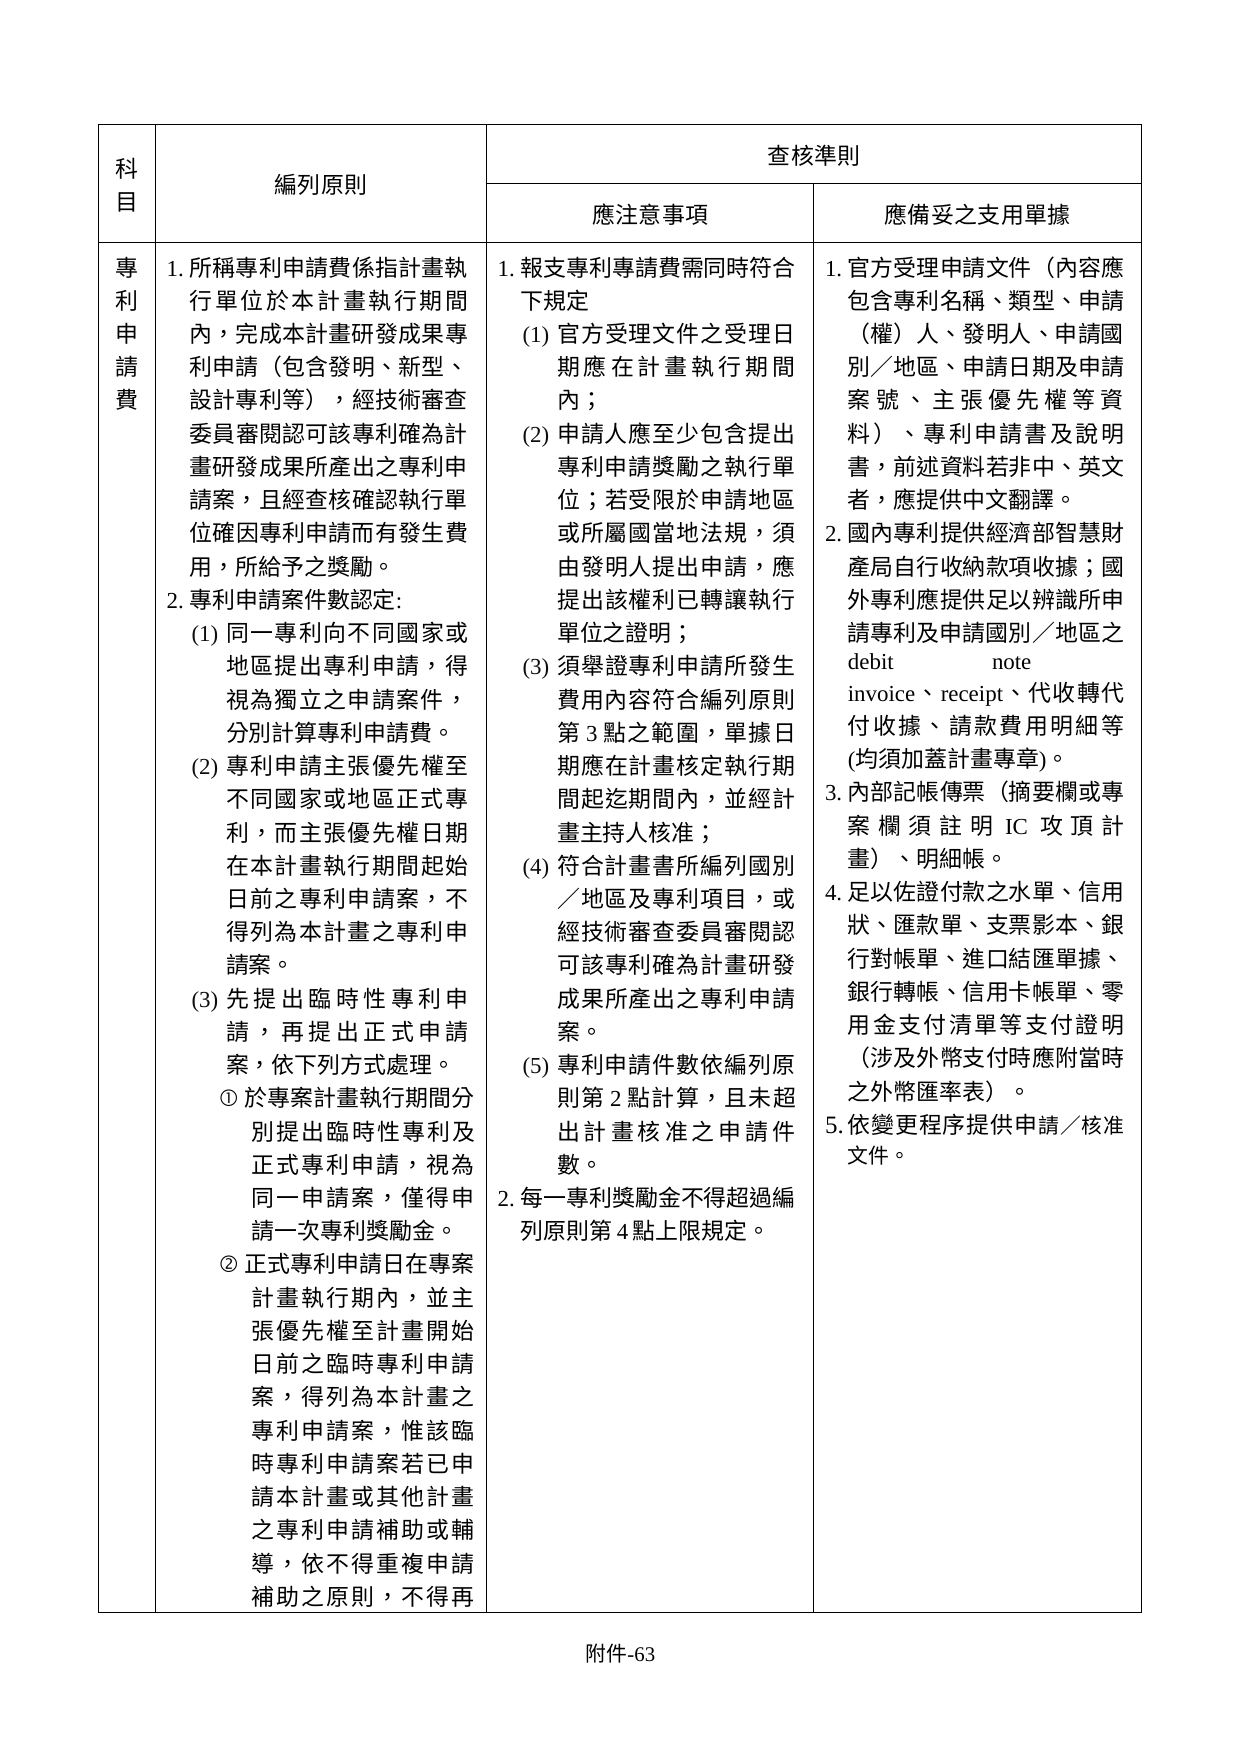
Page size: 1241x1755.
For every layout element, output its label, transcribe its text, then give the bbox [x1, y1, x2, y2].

table_cell 專利申請費 [99, 243, 155, 1612]
table_header 科目 [99, 125, 155, 242]
table_header 查核準則 [487, 125, 1141, 183]
table_cell 應注意事項 [487, 184, 813, 242]
table_cell 報支專利專請費需同時符合下規定 官方受理文件之受理日期應在計畫執行期間內； 申請人應至少包含提出專利申請獎勵之執行單位；若受限於申請地區或所屬國當地法規，須由發明人提出申請，應提出該權利已轉讓執行單位之證明； 須舉證專利申請所發生費用內容符合編列原則第3點之範圍，單據日期應在計畫核定執行期間起迄期間內，並經計畫主持人核准； 符合計畫書所編列國別／地區及專利項目，或經技術審查委員審閱認可該專利確為計畫研發成果所產出之專利申請案。 專利申請件數依編列原則第2點計算，且未超出計畫核准之申請件數。 每一專利獎勵金不得超過編列原則第4點上限規定。 [487, 243, 813, 1612]
table_cell 官方受理申請文件（內容應包含專利名稱、類型、申請（權）人、發明人、申請國別／地區、申請日期及申請案號、主張優先權等資料）、專利申請書及說明書，前述資料若非中、英文者，應提供中文翻譯。 國內專利提供經濟部智慧財產局自行收納款項收據；國外專利應提供足以辨識所申請專利及申請國別／地區之debit note、invoice、receipt、代收轉代付收據、請款費用明細等(均須加蓋計畫專章)。 內部記帳傳票（摘要欄或專案欄須註明IC攻頂計畫）、明細帳。 足以佐證付款之水單、信用狀、匯款單、支票影本、銀行對帳單、進口結匯單據、銀行轉帳、信用卡帳單、零用金支付清單等支付證明（涉及外幣支付時應附當時之外幣匯率表）。 依變更程序提供申請／核准文件。 [814, 243, 1141, 1612]
table_cell 所稱專利申請費係指計畫執行單位於本計畫執行期間內，完成本計畫研發成果專利申請（包含發明、新型、設計專利等），經技術審查委員審閱認可該專利確為計畫研發成果所產出之專利申請案，且經查核確認執行單位確因專利申請而有發生費用，所給予之獎勵。 專利申請案件數認定: 同一專利向不同國家或地區提出專利申請，得視為獨立之申請案件，分別計算專利申請費。 專利申請主張優先權至不同國家或地區正式專利，而主張優先權日期在本計畫執行期間起始日前之專利申請案，不得列為本計畫之專利申請案。 先提出臨時性專利申請，再提出正式申請案，依下列方式處理。  於專案計畫執行期間分別提出臨時性專利及正式專利申請，視為同一申請案，僅得申請一次專利獎勵金。  正式專利申請日在專案計畫執行期內，並主張優先權至計畫開始日前之臨時專利申請案，得列為本計畫之專利申請案，惟該臨時專利申請案若已申請本計畫或其他計畫之專利申請補助或輔導，依不得重複申請補助之原則，不得再 [156, 243, 486, 1612]
table_cell 應備妥之支用單據 [814, 184, 1141, 242]
table_header 編列原則 [156, 125, 486, 242]
